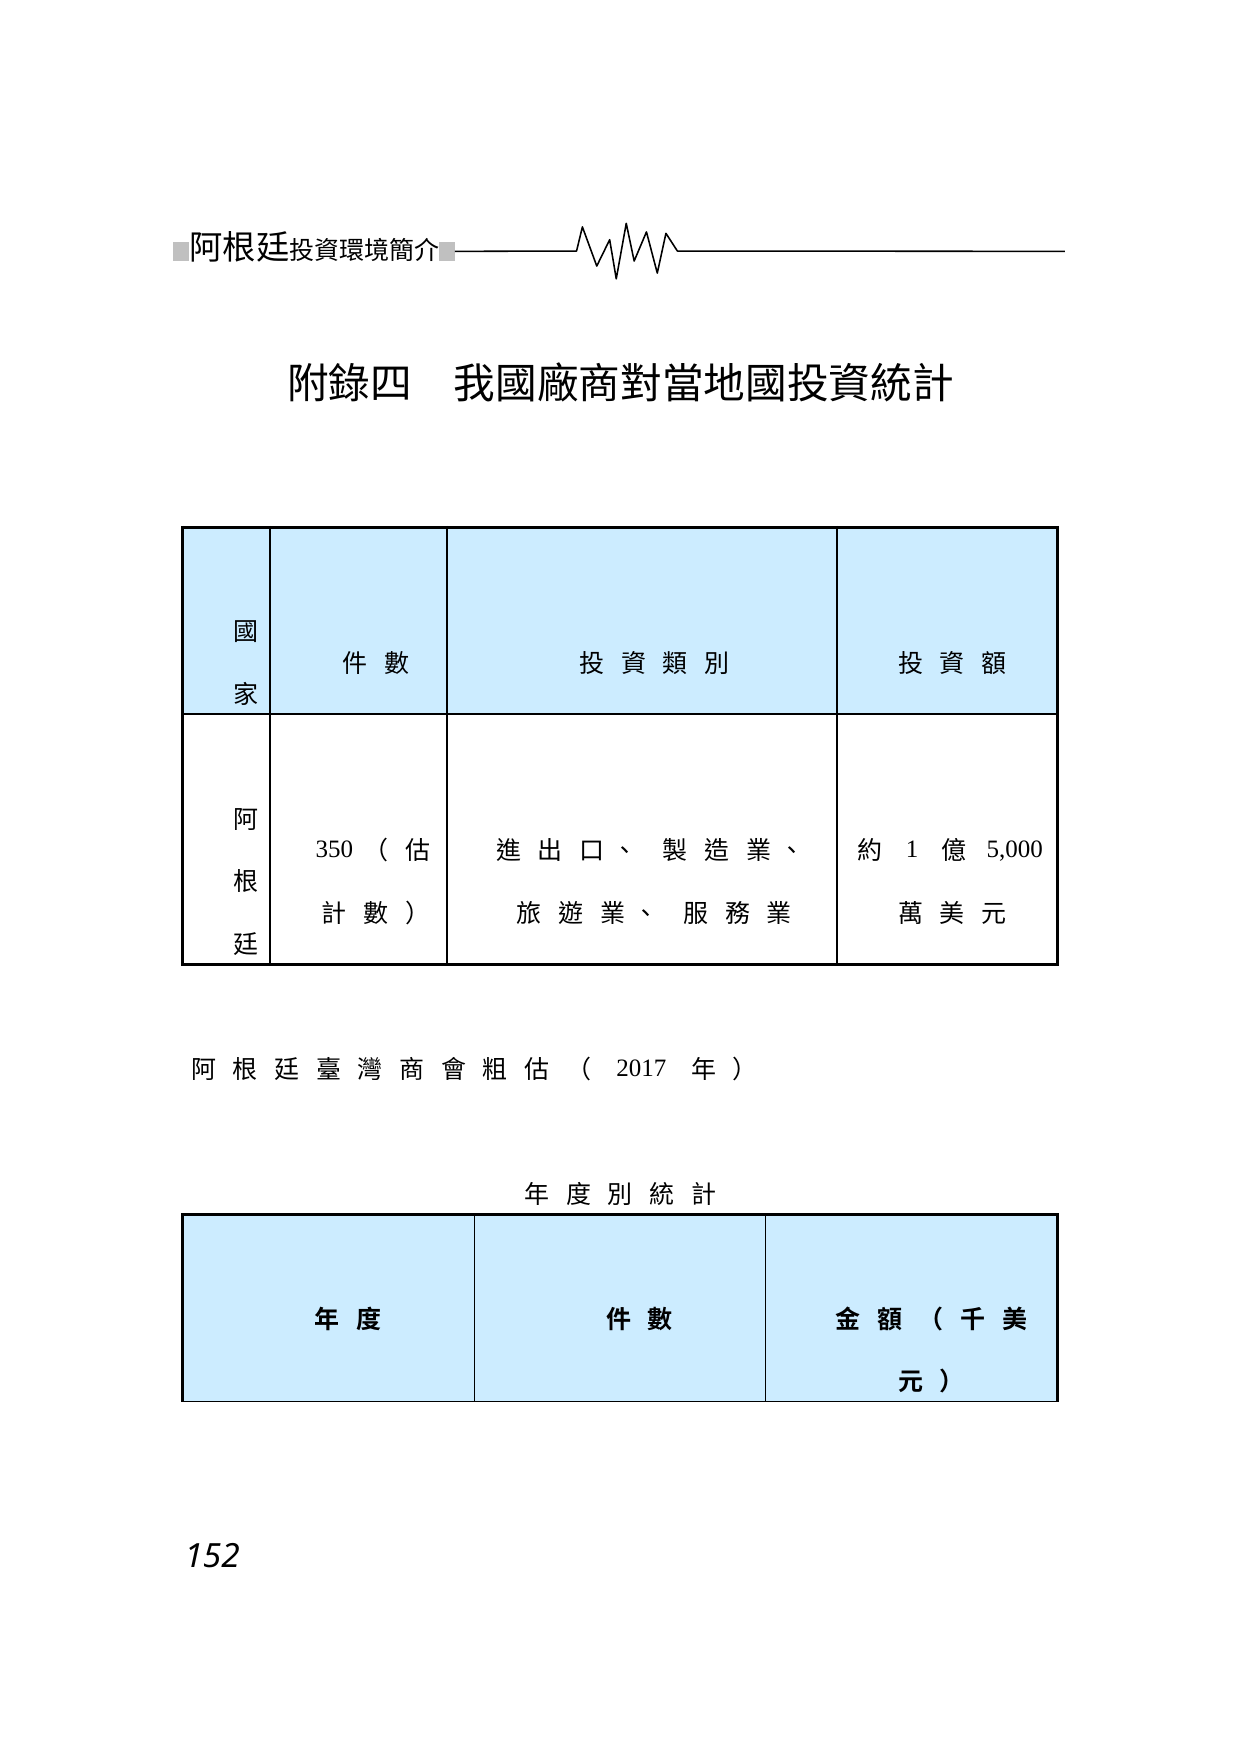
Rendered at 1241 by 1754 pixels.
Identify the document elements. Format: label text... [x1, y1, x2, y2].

table_header 件數 [475, 1216, 765, 1401]
table_header 國家 [184, 529, 269, 713]
table_cell 阿根廷 [184, 715, 269, 963]
table_header 件數 [271, 529, 446, 713]
text 阿根廷臺灣商會粗估（2017年） [183, 1026, 1058, 1088]
table_header 年度 [184, 1216, 474, 1401]
table_cell 350（估計數） [271, 715, 446, 963]
table_header 金額（千美元） [766, 1216, 1056, 1401]
table_header 投資額 [838, 529, 1056, 713]
table_cell 約1億5,000萬美元 [838, 715, 1056, 963]
table_cell 進出口、製造業、旅遊業、服務業 [448, 715, 836, 963]
text 年度別統計 [183, 1151, 1058, 1213]
text 附錄四 我國廠商對當地國投資統計 [183, 338, 1058, 401]
table_header 投資類別 [448, 529, 836, 713]
